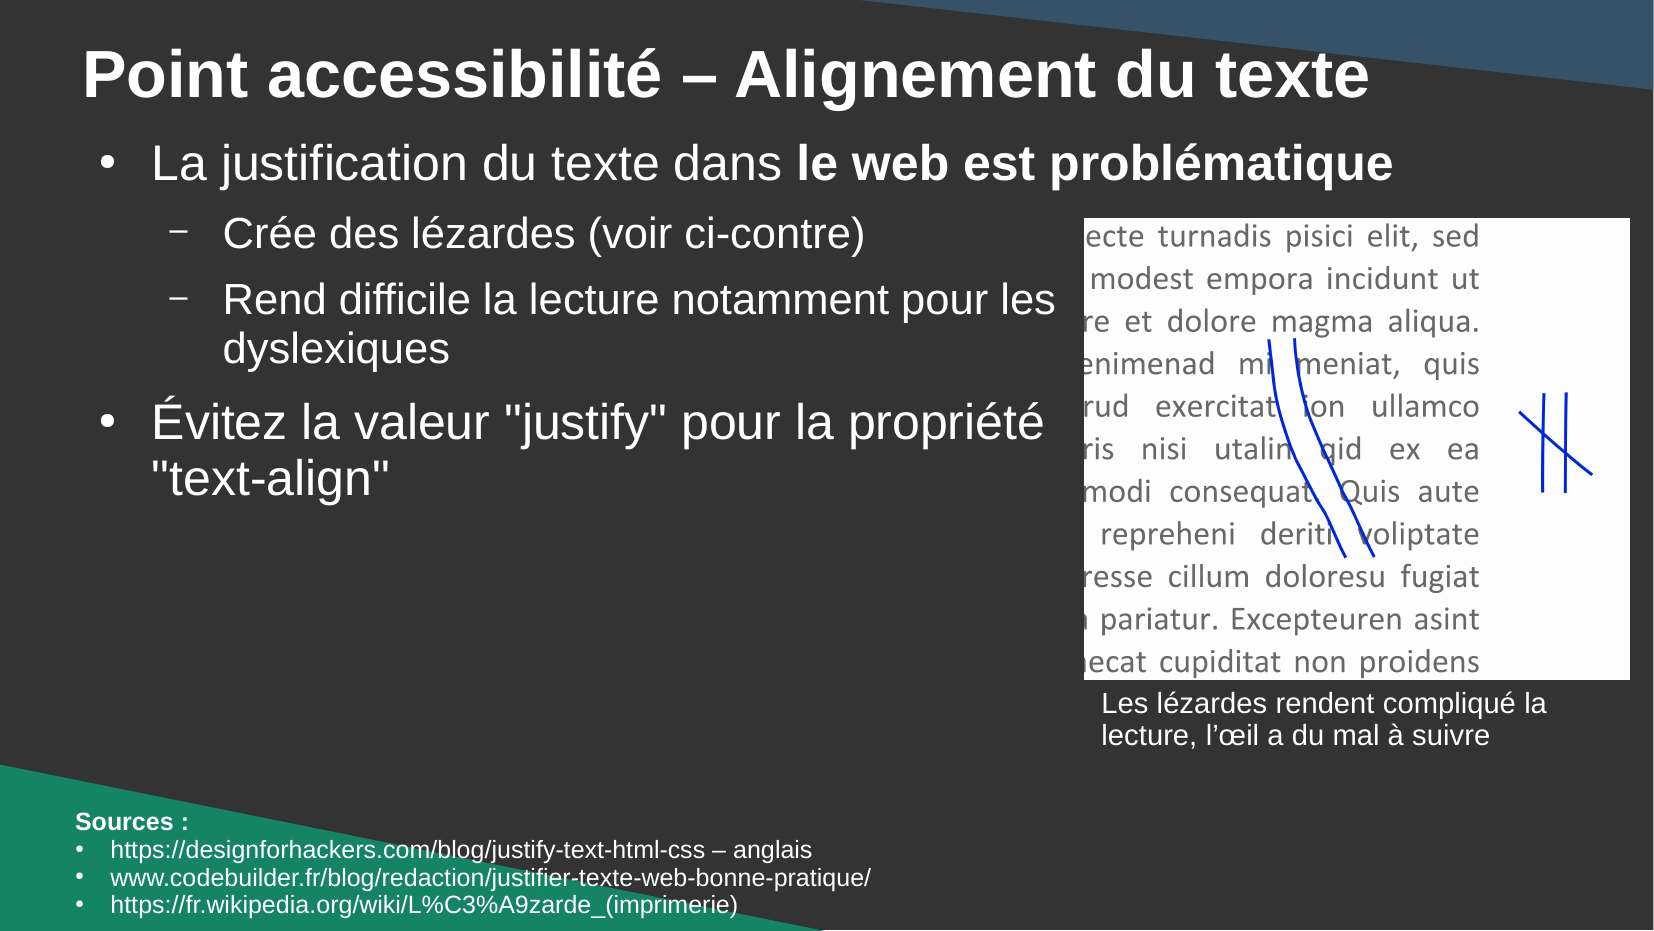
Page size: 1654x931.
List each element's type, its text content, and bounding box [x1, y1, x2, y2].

picture [1084, 218, 1630, 680]
text_box [0, 764, 171, 931]
title Point accessibilité – Alignement du texte [82, 37, 1571, 122]
list La justification du texte dans le web est problématique Crée des lézardes (voir ci-contre) Rend difficile la lecture notamment pour les dyslexiques Évitez la valeur "justify" pour la propriété "text-align" [80, 135, 1605, 638]
text_box Les lézardes rendent compliqué la lecture, l’œil a du mal à suivre [1086, 679, 1630, 760]
text_box [859, 0, 1654, 90]
text_box Sources : https://designforhackers.com/blog/justify-text-html-css – anglais www.codebuilder.fr/blog/redaction/justifier-texte-web-bonne-pratique/ https://fr.wikipedia.org/wiki/L%C3%A9zarde_(imprimerie) [60, 799, 1546, 931]
